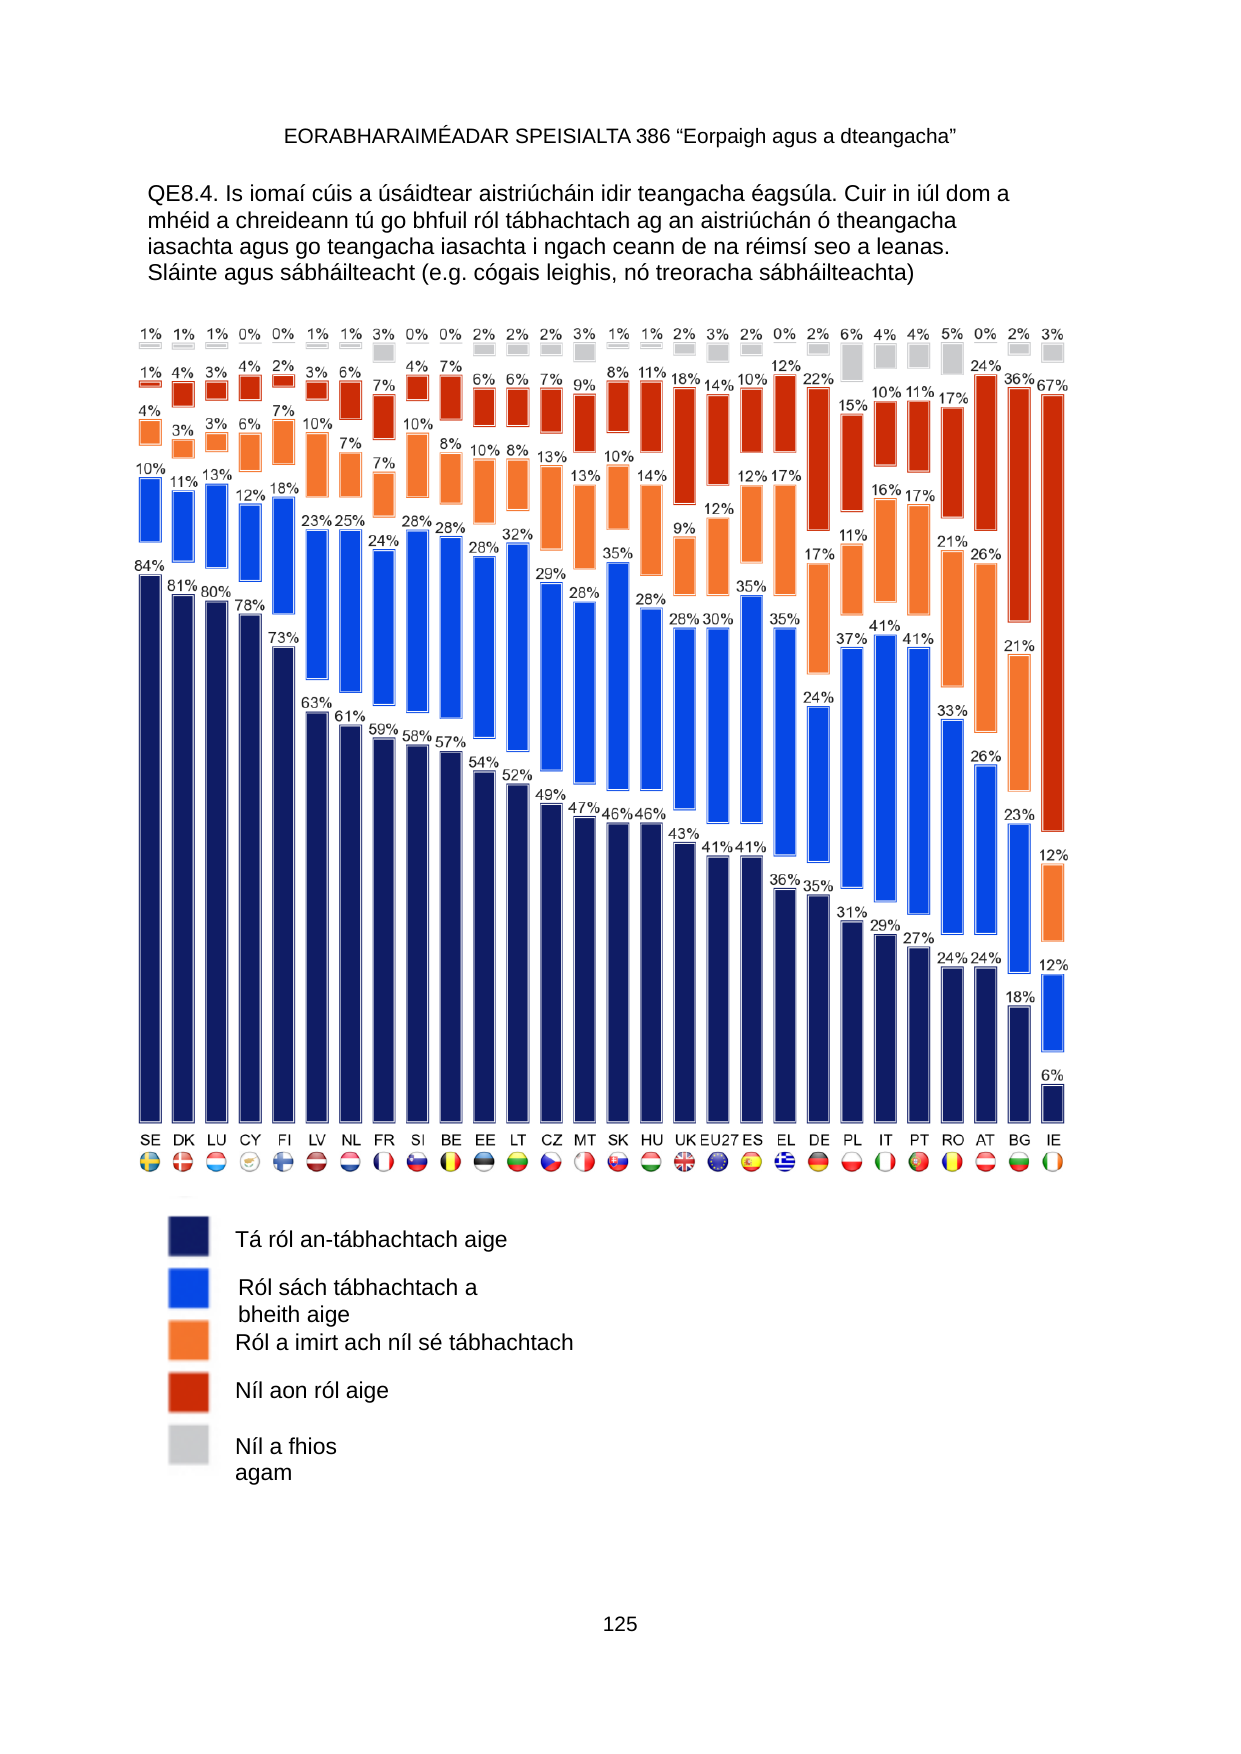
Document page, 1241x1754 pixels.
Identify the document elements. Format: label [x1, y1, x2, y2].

picture [118, 313, 1090, 1175]
picture [131, 1196, 221, 1480]
